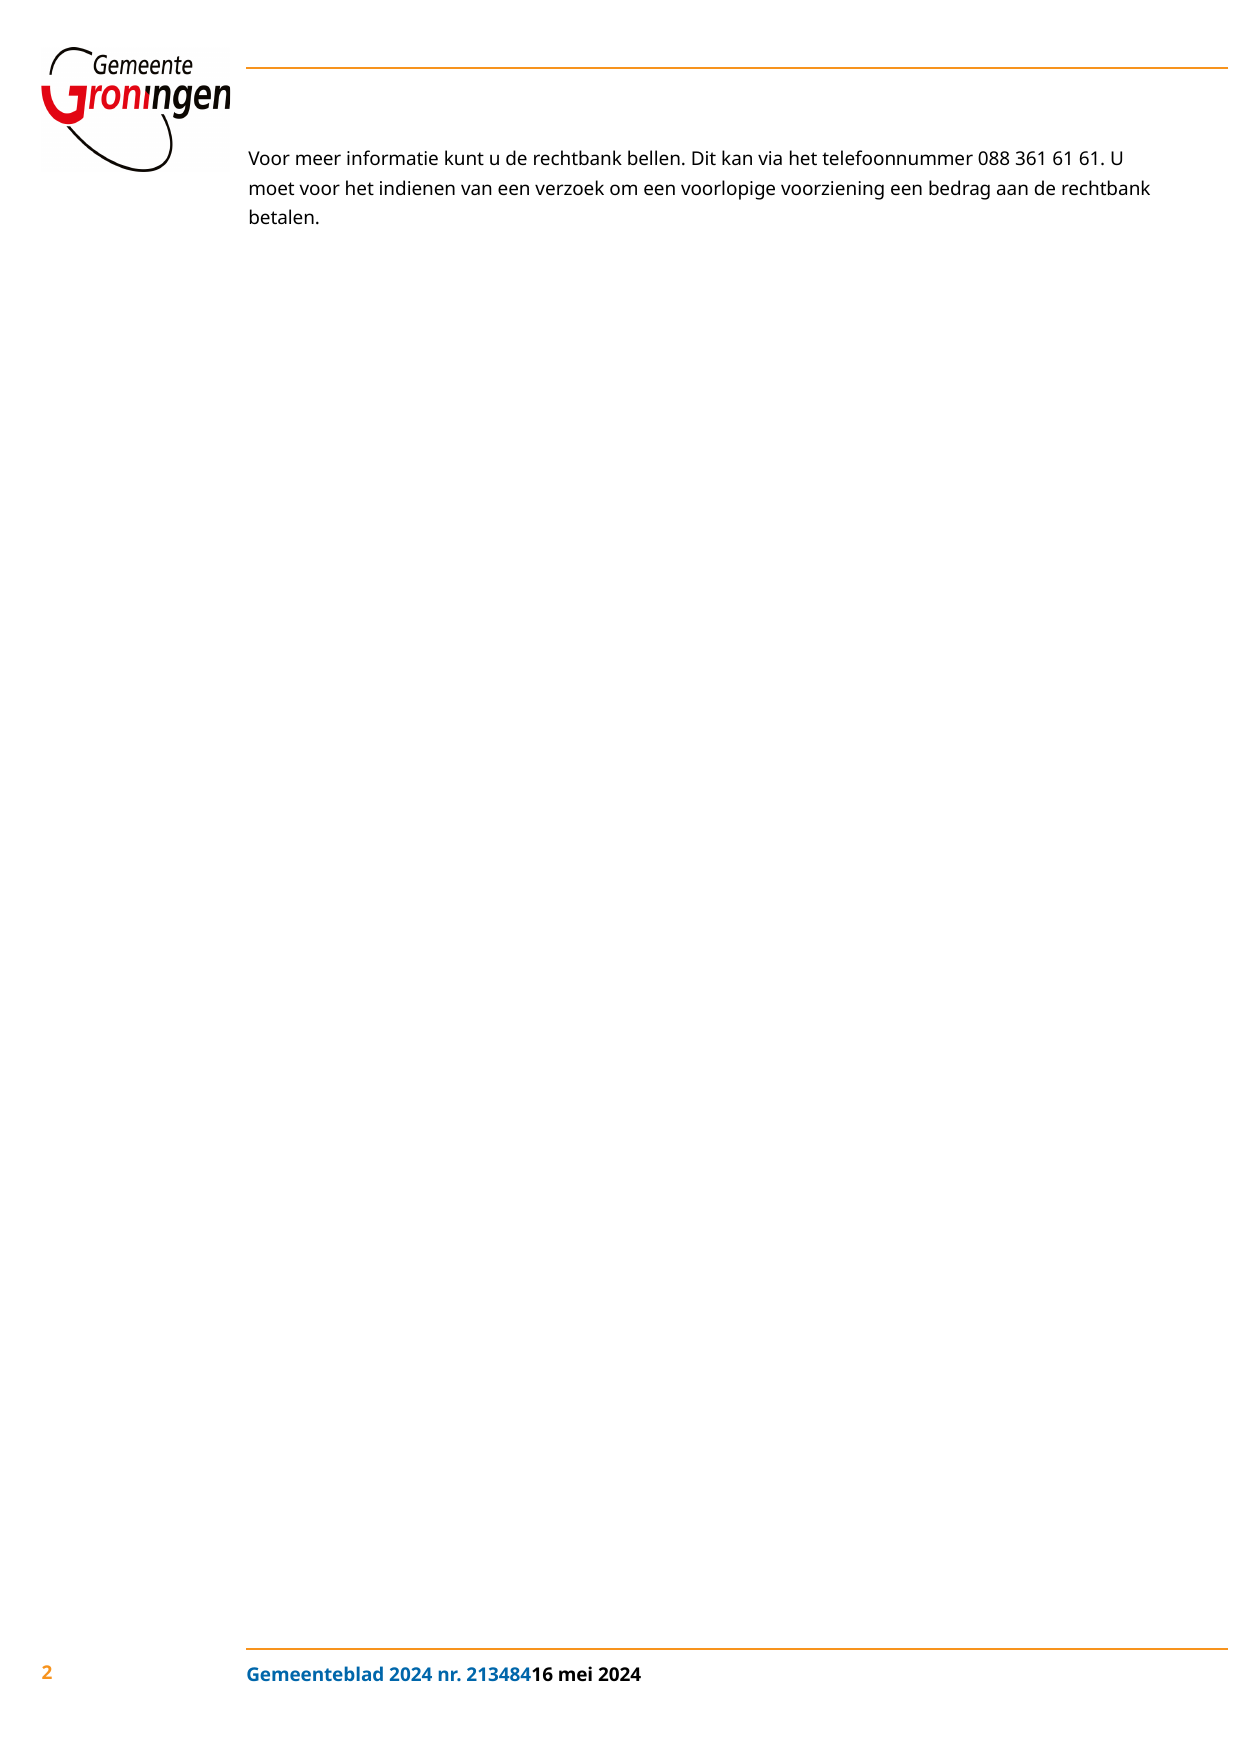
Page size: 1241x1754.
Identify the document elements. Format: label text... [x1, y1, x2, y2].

text Voor meer informatie kunt u de rechtbank bellen. Dit kan via het telefoonnummer 088 361 61 61. U moet voor het indienen van een verzoek om een voorlopige voorziening een bedrag aan de rechtbank betalen. [248, 145, 1152, 230]
picture [41, 47, 231, 172]
